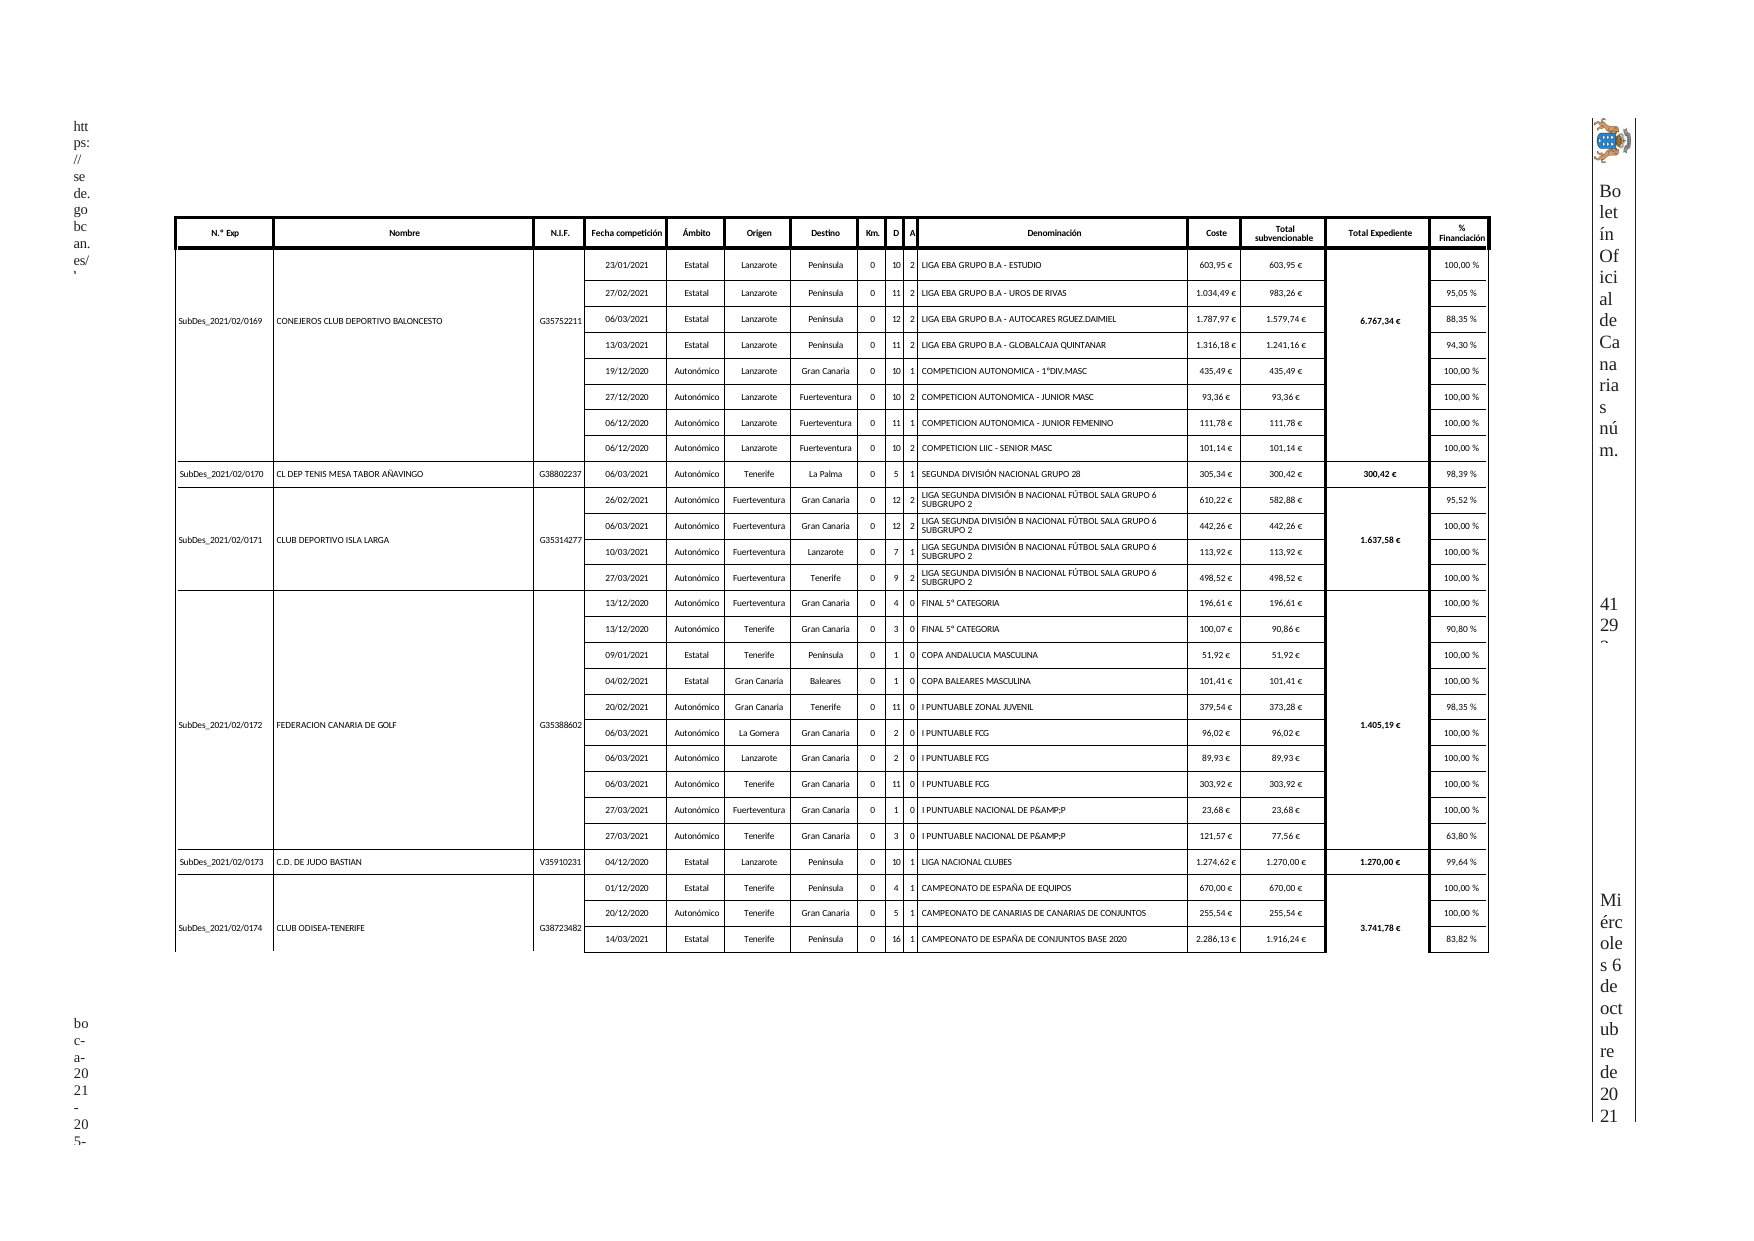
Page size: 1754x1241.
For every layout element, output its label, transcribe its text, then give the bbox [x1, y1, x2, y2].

table_cell CLUB DEPORTIVO ISLA LARGA [274, 488, 533, 590]
table_cell Baleares [791, 669, 857, 693]
table_cell 11 [886, 281, 903, 306]
table_cell 101,41 € [1241, 669, 1324, 693]
table_header Destino [792, 219, 856, 246]
table_cell 13/03/2021 [585, 333, 666, 358]
table_cell 0 [858, 462, 885, 487]
table_cell Autonómico [667, 462, 724, 487]
table_cell Autonómico [667, 798, 724, 823]
table_cell Tenerife [725, 901, 790, 926]
table_cell 0 [904, 591, 917, 616]
table_cell 111,78 € [1188, 410, 1240, 435]
table_cell 100,00 % [1431, 358, 1488, 383]
table_cell 94,30 % [1431, 332, 1488, 358]
table_cell 01/12/2020 [585, 875, 666, 900]
table_cell I PUNTUABLE FCG [918, 772, 1187, 797]
table_cell 100,00 % [1431, 513, 1488, 538]
table_cell Península [791, 850, 857, 874]
table_cell Autonómico [667, 488, 724, 513]
table_cell Lanzarote [725, 281, 790, 306]
table_cell Lanzarote [725, 307, 790, 332]
table_cell 9 [886, 565, 903, 590]
table_header Total Expediente [1327, 219, 1428, 246]
table_cell V35910231 [534, 850, 584, 874]
table_cell 0 [904, 746, 917, 771]
table_cell 0 [858, 540, 885, 564]
table_cell FEDERACION CANARIA DE GOLF [274, 591, 533, 848]
table_cell 100,00 % [1431, 409, 1488, 435]
table_cell 4 [886, 875, 903, 900]
table_cell Tenerife [725, 643, 790, 668]
table_cell 51,92 € [1241, 643, 1324, 668]
table_cell 3 [886, 824, 903, 848]
table_cell 0 [858, 643, 885, 668]
table_cell 0 [904, 617, 917, 642]
table_cell 101,14 € [1188, 436, 1240, 461]
table_cell Península [791, 333, 857, 358]
table_cell COPA ANDALUCIA MASCULINA [918, 643, 1187, 668]
table_cell COMPETICION LIIC - SENIOR MASC [918, 436, 1187, 461]
text Miércoles 6 de octubre de 2021 [1600, 889, 1623, 1124]
table_cell Gran Canaria [791, 514, 857, 538]
table_cell 12 [886, 307, 903, 332]
table_cell 670,00 € [1188, 875, 1240, 900]
table_cell 435,49 € [1241, 359, 1324, 383]
table_cell 498,52 € [1241, 565, 1324, 590]
table_cell LIGA EBA GRUPO B.A - ESTUDIO [918, 250, 1187, 280]
table_cell SubDes_2021/02/0173 [176, 849, 273, 874]
table_header A [905, 219, 916, 246]
table_cell 1.637,58 € [1327, 488, 1428, 590]
table_cell 1 [886, 643, 903, 668]
table_cell 98,39 % [1431, 461, 1488, 487]
table_cell 90,80 % [1431, 616, 1488, 642]
table_cell G38723482 [534, 875, 584, 952]
table_cell 2 [904, 436, 917, 461]
table_cell C.D. DE JUDO BASTIAN [274, 850, 533, 874]
table_cell 88,35 % [1431, 306, 1488, 332]
table_cell I PUNTUABLE NACIONAL DE P&AMP;P [918, 798, 1187, 823]
table_cell 0 [858, 333, 885, 358]
table_cell 1 [904, 540, 917, 564]
table_cell Gran Canaria [791, 591, 857, 616]
table_cell 111,78 € [1241, 410, 1324, 435]
table_cell 13/12/2020 [585, 617, 666, 642]
table_cell CLUB ODISEA-TENERIFE [273, 875, 533, 952]
table_cell Fuerteventura [791, 436, 857, 461]
text https://sede.gobcan.es/boc [73, 117, 92, 273]
table_cell 100,00 % [1431, 668, 1488, 693]
table_cell CL DEP TENIS MESA TABOR AÑAVINGO [274, 462, 533, 487]
table_cell 27/03/2021 [585, 798, 666, 823]
table_cell SubDes_2021/02/0174 [176, 874, 273, 952]
table_cell LIGA EBA GRUPO B.A - UROS DE RIVAS [918, 281, 1187, 306]
table_cell 0 [904, 798, 917, 823]
table_cell 1.034,49 € [1188, 281, 1240, 306]
table_cell 0 [858, 669, 885, 693]
table_cell 121,57 € [1188, 824, 1240, 848]
table_cell CAMPEONATO DE ESPAÑA DE CONJUNTOS BASE 2020 [918, 927, 1187, 952]
table_cell 373,28 € [1241, 695, 1324, 719]
table_cell 06/03/2021 [585, 462, 666, 487]
table_cell Gran Canaria [791, 901, 857, 926]
table_cell 0 [858, 772, 885, 797]
table_cell Gran Canaria [791, 746, 857, 771]
table_cell Gran Canaria [791, 798, 857, 823]
table_cell 0 [904, 643, 917, 668]
table_cell Gran Canaria [791, 617, 857, 642]
table_cell Tenerife [725, 875, 790, 900]
table_cell 1.241,16 € [1241, 333, 1324, 358]
table_cell 98,35 % [1431, 694, 1488, 719]
table_cell Autonómico [667, 385, 724, 409]
table_cell 06/03/2021 [585, 772, 666, 797]
table_cell 435,49 € [1188, 359, 1240, 383]
table_cell Tenerife [725, 772, 790, 797]
table_cell I PUNTUABLE ZONAL JUVENIL [918, 695, 1187, 719]
table_cell 06/03/2021 [585, 720, 666, 745]
table_cell 1.270,00 € [1241, 850, 1324, 874]
table_cell 1 [904, 901, 917, 926]
table_cell Tenerife [791, 565, 857, 590]
table_cell Estatal [667, 250, 724, 280]
table_cell FINAL 5º CATEGORIA [918, 591, 1187, 616]
table_header Nombre [275, 219, 532, 246]
table_cell 1 [886, 798, 903, 823]
table_cell 27/03/2021 [585, 565, 666, 590]
table_cell 100,00 % [1431, 745, 1488, 771]
table_cell 100,00 % [1431, 900, 1488, 926]
table_header Denominación [919, 219, 1186, 246]
table_cell 0 [858, 307, 885, 332]
table_cell 1 [904, 359, 917, 383]
table_cell 2 [904, 250, 917, 280]
table_cell Península [791, 281, 857, 306]
table_cell Fuerteventura [725, 540, 790, 564]
table_cell 11 [886, 695, 903, 719]
table_cell 77,56 € [1241, 824, 1324, 848]
table_cell 1.579,74 € [1241, 307, 1324, 332]
table_cell 300,42 € [1327, 462, 1428, 487]
table_cell 27/02/2021 [585, 281, 666, 306]
table_cell Estatal [667, 307, 724, 332]
table_cell Estatal [667, 643, 724, 668]
table_cell 303,92 € [1241, 772, 1324, 797]
table_cell 101,41 € [1188, 669, 1240, 693]
picture [1594, 118, 1631, 163]
table_cell Autonómico [667, 540, 724, 564]
table_cell 0 [858, 875, 885, 900]
table_header N.º Exp [177, 219, 272, 246]
table_cell 0 [858, 385, 885, 409]
table_cell 04/02/2021 [585, 669, 666, 693]
table_cell Autonómico [667, 514, 724, 538]
table_cell 06/03/2021 [585, 746, 666, 771]
table_cell 1.274,62 € [1188, 850, 1240, 874]
table_cell Lanzarote [725, 850, 790, 874]
table_cell LIGA EBA GRUPO B.A - AUTOCARES RGUEZ.DAIMIEL [918, 307, 1187, 332]
table_cell 11 [886, 333, 903, 358]
table_cell 11 [886, 410, 903, 435]
table_cell Península [791, 875, 857, 900]
table_cell 10 [886, 250, 903, 280]
table_cell 0 [858, 617, 885, 642]
table_cell Península [791, 250, 857, 280]
table_cell 0 [858, 565, 885, 590]
table_cell Autonómico [667, 565, 724, 590]
table_cell 2 [904, 565, 917, 590]
table_cell 2.286,13 € [1188, 927, 1240, 952]
table_cell Lanzarote [725, 436, 790, 461]
table_cell Estatal [667, 281, 724, 306]
table_cell 100,00 % [1431, 797, 1488, 823]
table_cell La Palma [791, 462, 857, 487]
table_cell 2 [886, 720, 903, 745]
table_cell 5 [886, 901, 903, 926]
table_cell 255,54 € [1241, 901, 1324, 926]
table_cell 1 [886, 669, 903, 693]
table_cell LIGA SEGUNDA DIVISIÓN B NACIONAL FÚTBOL SALA GRUPO 6 SUBGRUPO 2 [918, 565, 1187, 590]
table_cell COMPETICION AUTONOMICA - JUNIOR MASC [918, 385, 1187, 409]
table_cell 1 [904, 875, 917, 900]
table_cell 12 [886, 488, 903, 513]
table_cell I PUNTUABLE FCG [918, 720, 1187, 745]
table_cell I PUNTUABLE NACIONAL DE P&AMP;P [918, 824, 1187, 848]
table_cell 2 [904, 488, 917, 513]
table_cell 0 [858, 488, 885, 513]
table_cell Fuerteventura [725, 798, 790, 823]
table_cell 0 [858, 695, 885, 719]
table_header Coste [1189, 219, 1239, 246]
table_cell Estatal [667, 927, 724, 952]
table_cell Lanzarote [725, 333, 790, 358]
table_cell Gran Canaria [791, 488, 857, 513]
table_cell 99,64 % [1431, 849, 1488, 874]
table_cell 0 [858, 746, 885, 771]
table_cell Lanzarote [791, 540, 857, 564]
table_cell 10 [886, 359, 903, 383]
table_cell 0 [858, 720, 885, 745]
table_cell 442,26 € [1188, 514, 1240, 538]
table_cell Autonómico [667, 695, 724, 719]
table_cell 0 [858, 798, 885, 823]
table_cell 603,95 € [1241, 250, 1324, 280]
table_cell Estatal [667, 333, 724, 358]
table_cell LIGA NACIONAL CLUBES [918, 850, 1187, 874]
table_cell 1 [904, 927, 917, 952]
table_cell 0 [858, 901, 885, 926]
table_cell 196,61 € [1188, 591, 1240, 616]
table_cell 23,68 € [1241, 798, 1324, 823]
table_cell 63,80 % [1431, 823, 1488, 848]
table_cell 0 [904, 824, 917, 848]
table_cell Península [791, 927, 857, 952]
table_cell Autonómico [667, 901, 724, 926]
table_cell 582,88 € [1241, 488, 1324, 513]
table_cell 51,92 € [1188, 643, 1240, 668]
table_cell Autonómico [667, 746, 724, 771]
table_cell SubDes_2021/02/0172 [176, 590, 273, 848]
table_cell Gran Canaria [791, 720, 857, 745]
table_cell 96,02 € [1241, 720, 1324, 745]
table_cell Autonómico [667, 359, 724, 383]
table_cell 04/12/2020 [585, 850, 666, 874]
table_cell Fuerteventura [725, 565, 790, 590]
table_cell 06/12/2020 [585, 410, 666, 435]
table_cell Lanzarote [725, 385, 790, 409]
table_cell Autonómico [667, 720, 724, 745]
table_cell G35314277 [534, 488, 584, 590]
table_cell 93,36 € [1188, 385, 1240, 409]
table_cell Fuerteventura [791, 410, 857, 435]
table_cell SEGUNDA DIVISIÓN NACIONAL GRUPO 28 [918, 462, 1187, 487]
table_cell 442,26 € [1241, 514, 1324, 538]
table_cell 12 [886, 514, 903, 538]
table_cell Tenerife [725, 617, 790, 642]
table_cell 670,00 € [1241, 875, 1324, 900]
table_header N.I.F. [535, 219, 583, 246]
table_cell Estatal [667, 875, 724, 900]
table_header Origen [726, 219, 789, 246]
table_cell LIGA SEGUNDA DIVISIÓN B NACIONAL FÚTBOL SALA GRUPO 6 SUBGRUPO 2 [918, 540, 1187, 564]
table_cell 0 [858, 927, 885, 952]
table_cell 7 [886, 540, 903, 564]
table_cell Estatal [667, 850, 724, 874]
table_cell Gran Canaria [791, 824, 857, 848]
table_cell 305,34 € [1188, 462, 1240, 487]
table_cell 96,02 € [1188, 720, 1240, 745]
table_cell Lanzarote [725, 410, 790, 435]
table_cell 3.741,78 € [1327, 875, 1428, 952]
table_cell 2 [904, 333, 917, 358]
table_cell 93,36 € [1241, 385, 1324, 409]
table_cell 2 [904, 307, 917, 332]
table_cell 1 [904, 462, 917, 487]
table_cell Fuerteventura [725, 514, 790, 538]
table_cell G35388602 [534, 591, 584, 848]
table_cell 100,00 % [1431, 719, 1488, 745]
table_cell 2 [904, 281, 917, 306]
table_cell 100,00 % [1431, 384, 1488, 409]
table_cell 09/01/2021 [585, 643, 666, 668]
table_cell Autonómico [667, 772, 724, 797]
table_cell Lanzarote [725, 359, 790, 383]
text boc-a-2021-205-4310 [74, 1015, 92, 1145]
table_cell 27/12/2020 [585, 385, 666, 409]
table_cell 2 [904, 385, 917, 409]
table_cell Tenerife [725, 462, 790, 487]
table_cell 379,54 € [1188, 695, 1240, 719]
table_cell 0 [904, 772, 917, 797]
table_cell 83,82 % [1431, 926, 1488, 952]
table_cell 4 [886, 591, 903, 616]
table_cell 0 [858, 410, 885, 435]
table_cell G38802237 [534, 462, 584, 487]
table_cell Autonómico [667, 591, 724, 616]
table_cell Península [791, 307, 857, 332]
table_cell CAMPEONATO DE CANARIAS DE CANARIAS DE CONJUNTOS [918, 901, 1187, 926]
table_cell 1.916,24 € [1241, 927, 1324, 952]
table_cell 2 [904, 514, 917, 538]
table_cell 0 [904, 720, 917, 745]
table_cell 0 [858, 850, 885, 874]
table_cell Fuerteventura [791, 385, 857, 409]
table_cell 06/12/2020 [585, 436, 666, 461]
table_cell 1.270,00 € [1327, 850, 1428, 874]
table_cell 196,61 € [1241, 591, 1324, 616]
table_cell Fuerteventura [725, 488, 790, 513]
table_cell Tenerife [725, 927, 790, 952]
table_cell SubDes_2021/02/0171 [176, 487, 273, 590]
table_cell 255,54 € [1188, 901, 1240, 926]
table_cell 14/03/2021 [585, 927, 666, 952]
table_cell 10 [886, 385, 903, 409]
table_cell CONEJEROS CLUB DEPORTIVO BALONCESTO [274, 250, 533, 461]
table_cell 113,92 € [1241, 540, 1324, 564]
table_header D [887, 219, 902, 246]
table_cell Lanzarote [725, 746, 790, 771]
table_cell 10 [886, 436, 903, 461]
table_cell 89,93 € [1241, 746, 1324, 771]
table_cell 20/12/2020 [585, 901, 666, 926]
table_cell 0 [858, 591, 885, 616]
table_cell 95,05 % [1431, 280, 1488, 306]
table_cell COMPETICION AUTONOMICA - 1ºDIV.MASC [918, 359, 1187, 383]
table_cell La Gomera [725, 720, 790, 745]
table_cell Autonómico [667, 617, 724, 642]
table_cell 100,00 % [1431, 590, 1488, 616]
table_cell SubDes_2021/02/0169 [176, 247, 273, 461]
table_cell 2 [886, 746, 903, 771]
table_cell 27/03/2021 [585, 824, 666, 848]
table_cell 100,00 % [1431, 642, 1488, 668]
table_cell 300,42 € [1241, 462, 1324, 487]
table_cell 95,52 % [1431, 487, 1488, 513]
table_cell 498,52 € [1188, 565, 1240, 590]
table_cell 100,00 % [1431, 874, 1488, 900]
table_cell 3 [886, 617, 903, 642]
table_cell 101,14 € [1241, 436, 1324, 461]
table_cell 0 [858, 250, 885, 280]
table_cell SubDes_2021/02/0170 [176, 461, 273, 487]
table_cell 100,00 % [1431, 539, 1488, 564]
table_cell 13/12/2020 [585, 591, 666, 616]
table_cell Fuerteventura [725, 591, 790, 616]
table_cell 610,22 € [1188, 488, 1240, 513]
table_cell LIGA EBA GRUPO B.A - GLOBALCAJA QUINTANAR [918, 333, 1187, 358]
table_cell LIGA SEGUNDA DIVISIÓN B NACIONAL FÚTBOL SALA GRUPO 6 SUBGRUPO 2 [918, 514, 1187, 538]
table_cell 100,00 % [1431, 246, 1488, 280]
table_cell 06/03/2021 [585, 307, 666, 332]
table_header % Financiación [1431, 219, 1487, 246]
table_cell Gran Canaria [725, 695, 790, 719]
table_cell 20/02/2021 [585, 695, 666, 719]
table_cell 100,07 € [1188, 617, 1240, 642]
table_cell COMPETICION AUTONOMICA - JUNIOR FEMENINO [918, 410, 1187, 435]
table_cell Autonómico [667, 436, 724, 461]
table_cell 26/02/2021 [585, 488, 666, 513]
table_cell 100,00 % [1431, 435, 1488, 461]
table_cell G35752211 [534, 250, 584, 461]
table_cell 100,00 % [1431, 771, 1488, 797]
table_cell Autonómico [667, 410, 724, 435]
table_cell 1.316,18 € [1188, 333, 1240, 358]
table_cell Península [791, 643, 857, 668]
table_cell 0 [858, 514, 885, 538]
table_header Ámbito [668, 219, 723, 246]
table_cell 1 [904, 850, 917, 874]
table_cell 0 [858, 359, 885, 383]
table_cell 100,00 % [1431, 564, 1488, 590]
table_cell LIGA SEGUNDA DIVISIÓN B NACIONAL FÚTBOL SALA GRUPO 6 SUBGRUPO 2 [918, 488, 1187, 513]
table_cell Autonómico [667, 824, 724, 848]
text 41292 [1600, 592, 1623, 642]
table_cell 16 [886, 927, 903, 952]
table_cell Gran Canaria [791, 772, 857, 797]
table_cell CAMPEONATO DE ESPAÑA DE EQUIPOS [918, 875, 1187, 900]
text Boletín Oficial de Canarias núm. 205 [1599, 180, 1622, 462]
table_cell 10/03/2021 [585, 540, 666, 564]
table_cell 113,92 € [1188, 540, 1240, 564]
table_header Fecha competición [586, 219, 665, 246]
table_cell 1.405,19 € [1327, 591, 1428, 848]
table_cell 0 [858, 281, 885, 306]
table_cell I PUNTUABLE FCG [918, 746, 1187, 771]
table_cell Gran Canaria [725, 669, 790, 693]
table_cell Tenerife [725, 824, 790, 848]
table_header Km. [859, 219, 884, 246]
table_cell FINAL 5º CATEGORIA [918, 617, 1187, 642]
table_cell 0 [904, 669, 917, 693]
table_cell 983,26 € [1241, 281, 1324, 306]
table_header Total subvencionable [1242, 219, 1324, 246]
table_cell 0 [858, 824, 885, 848]
table_cell 89,93 € [1188, 746, 1240, 771]
table_cell COPA BALEARES MASCULINA [918, 669, 1187, 693]
table_cell 1.787,97 € [1188, 307, 1240, 332]
table_cell 10 [886, 850, 903, 874]
table_cell 6.767,34 € [1327, 250, 1428, 461]
table_cell 23/01/2021 [585, 250, 666, 280]
table_cell Estatal [667, 669, 724, 693]
table_cell 23,68 € [1188, 798, 1240, 823]
table_cell 11 [886, 772, 903, 797]
table_cell 603,95 € [1188, 250, 1240, 280]
table_cell 5 [886, 462, 903, 487]
table_cell 19/12/2020 [585, 359, 666, 383]
table_cell 303,92 € [1188, 772, 1240, 797]
table_cell Gran Canaria [791, 359, 857, 383]
table_cell 06/03/2021 [585, 514, 666, 538]
table_cell 0 [904, 695, 917, 719]
table_cell 0 [858, 436, 885, 461]
table_cell 90,86 € [1241, 617, 1324, 642]
table_cell Tenerife [791, 695, 857, 719]
table_cell 1 [904, 410, 917, 435]
table_cell Lanzarote [725, 250, 790, 280]
